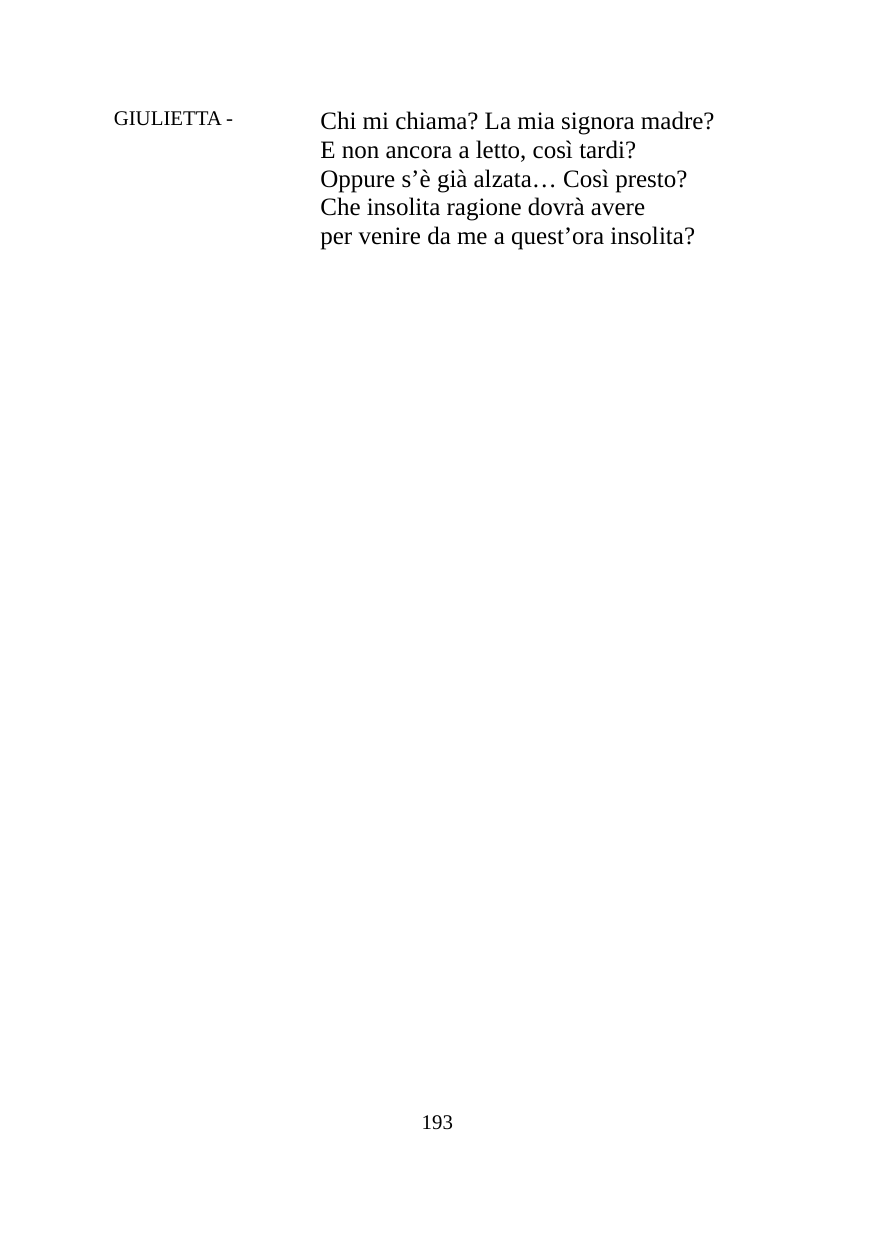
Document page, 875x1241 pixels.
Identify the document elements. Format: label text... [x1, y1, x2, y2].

table_cell GIULIETTA - [106, 106, 313, 279]
table_cell Chi mi chiama? La mia signora madre? E non ancora a letto, così tardi? Oppure s’è già alzata… Così presto? Che insolita ragione dovrà avere per venire da me a quest’ora insolita? [313, 106, 768, 279]
